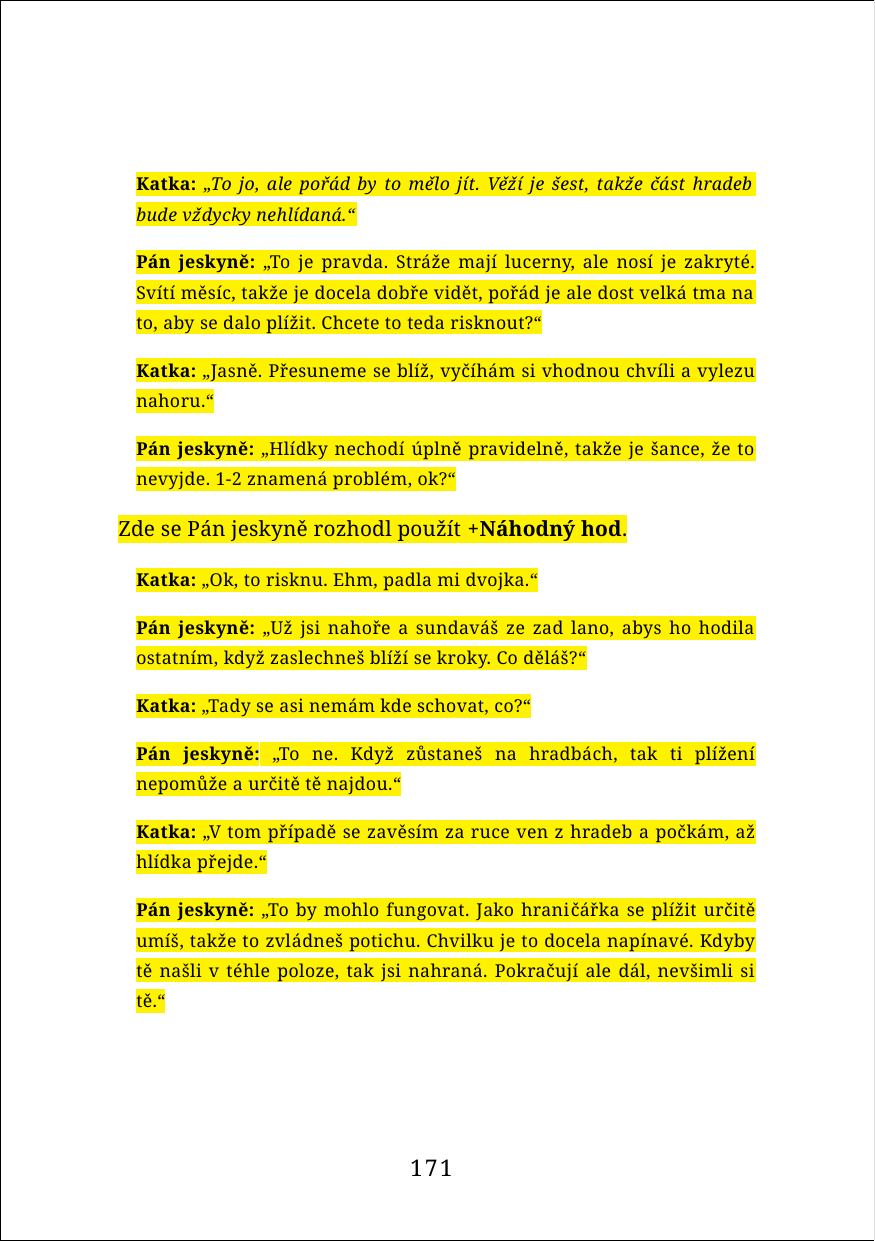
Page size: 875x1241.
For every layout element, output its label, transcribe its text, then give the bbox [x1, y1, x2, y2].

text Zde se Pán jeskyně rozhodl použít +Náhodný hod. [118, 514, 756, 543]
text Katka: „Jasně. Přesuneme se blíž, vyčíhám si vhodnou chvíli a vylezu nahoru.“ [136, 358, 756, 413]
text Pán jeskyně: „To by mohlo fungovat. Jako hraničářka se plížit určitě umíš, takže to zvládneš potichu. Chvilku je to docela napínavé. Kdyby tě našli v téhle poloze, tak jsi nahraná. Pokračují ale dál, nevšimli si tě.“ [136, 898, 756, 1013]
text Katka: „To jo, ale pořád by to mělo jít. Věží je šest, takže část hradeb bude vždycky nehlídaná.“ [136, 172, 756, 226]
text Pán jeskyně: „To ne. Když zůstaneš na hradbách, tak ti plížení nepomůže a určitě tě najdou.“ [136, 742, 756, 796]
text Katka: „Tady se asi nemám kde schovat, co?“ [136, 694, 756, 718]
text Katka: „Ok, to risknu. Ehm, padla mi dvojka.“ [136, 568, 756, 592]
text Pán jeskyně: „Hlídky nechodí úplně pravidelně, takže je šance, že to nevyjde. 1-2 znamená problém, ok?“ [136, 436, 756, 491]
text Katka: „V tom případě se zavěsím za ruce ven z hradeb a počkám, až hlídka přejde.“ [136, 820, 756, 874]
text Pán jeskyně: „To je pravda. Stráže mají lucerny, ale nosí je zakryté. Svítí měsíc, takže je docela dobře vidět, pořád je ale dost velká tma na to, aby se dalo plížit. Chcete to teda risknout?“ [136, 250, 756, 334]
text Pán jeskyně: „Už jsi nahoře a sundaváš ze zad lano, abys ho hodila ostatním, když zaslechneš blíží se kroky. Co děláš?“ [136, 616, 756, 670]
